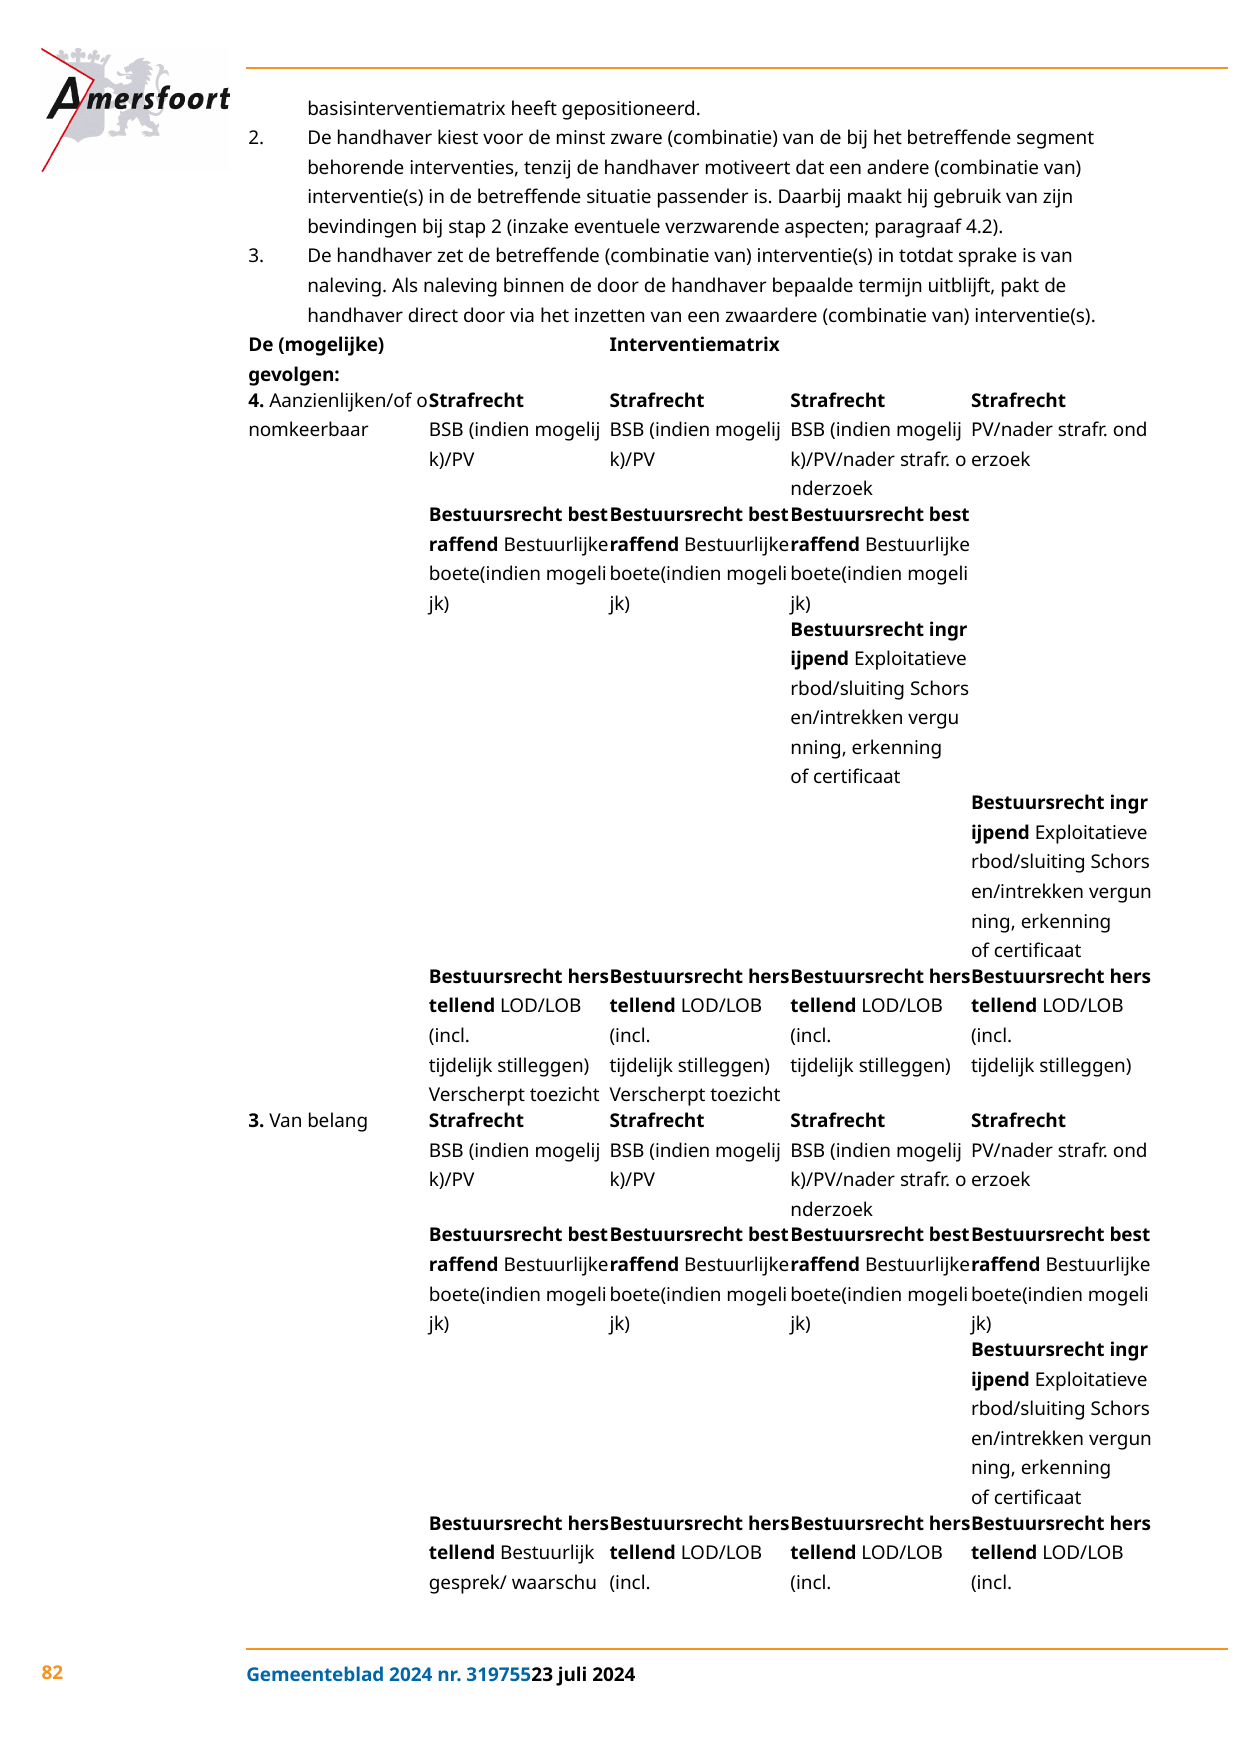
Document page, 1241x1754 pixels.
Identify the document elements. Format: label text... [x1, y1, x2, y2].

table_cell Bestuursrecht ingrijpend Exploitatieverbod/sluiting Schorsen/intrekken vergunning, erkenning of certificaat [790, 616, 971, 789]
table_cell [971, 501, 1152, 616]
table_cell Bestuursrecht bestraffend Bestuurlijke boete(indien mogelijk) [429, 501, 609, 616]
table_cell [609, 616, 790, 789]
table_header De (mogelijke) gevolgen: [248, 332, 429, 387]
table_cell Bestuursrecht bestraffend Bestuurlijke boete(indien mogelijk) [971, 1222, 1152, 1336]
table_cell Bestuursrecht bestraffend Bestuurlijke boete(indien mogelijk) [429, 1222, 609, 1336]
table_cell Bestuursrecht bestraffend Bestuurlijke boete(indien mogelijk) [609, 501, 790, 616]
table_cell [971, 616, 1152, 789]
table_cell Strafrecht BSB (indien mogelijk)/PV/nader strafr. onderzoek [790, 387, 971, 501]
table_cell Bestuursrecht bestraffend Bestuurlijke boete(indien mogelijk) [609, 1222, 790, 1336]
table_cell [609, 790, 790, 963]
table_cell [248, 790, 429, 963]
table_cell [248, 1510, 429, 1595]
table_cell Bestuursrecht herstellend LOD/LOB (incl. [790, 1510, 971, 1595]
table_header [971, 332, 1152, 387]
table_cell Strafrecht PV/nader strafr. onderzoek [971, 387, 1152, 501]
table_cell [248, 616, 429, 789]
table_cell Strafrecht BSB (indien mogelijk)/PV [609, 1107, 790, 1222]
table_cell Bestuursrecht herstellend LOD/LOB (incl. tijdelijk stilleggen) [790, 963, 971, 1107]
table_cell [248, 963, 429, 1107]
table_cell [790, 1336, 971, 1510]
table_cell [248, 1222, 429, 1336]
table_cell Bestuursrecht ingrijpend Exploitatieverbod/sluiting Schorsen/intrekken vergunning, erkenning of certificaat [971, 1336, 1152, 1510]
table_cell Bestuursrecht herstellend LOD/LOB (incl. tijdelijk stilleggen) [971, 963, 1152, 1107]
table_header [429, 332, 609, 387]
table_cell Bestuursrecht herstellend Bestuurlijk gesprek/ waarschu [429, 1510, 609, 1595]
list De handhaver kiest voor de minst zware (combinatie) van de bij het betreffende segment behorende interventies, tenzij de handhaver motiveert dat een andere (combinatie van) interventie(s) in de betreffende situatie passender is. Daarbij maakt hij gebruik van zijn bevindingen bij stap 2 (inzake eventuele verzwarende aspecten; paragraaf 4.2). [248, 124, 1152, 239]
table_cell Strafrecht BSB (indien mogelijk)/PV [609, 387, 790, 501]
table_cell Strafrecht BSB (indien mogelijk)/PV [429, 387, 609, 501]
table_cell [429, 616, 609, 789]
table_cell 3. Van belang [248, 1107, 429, 1222]
table_cell Strafrecht BSB (indien mogelijk)/PV/nader strafr. onderzoek [790, 1107, 971, 1222]
table_cell Bestuursrecht herstellend LOD/LOB (incl. [971, 1510, 1152, 1595]
table_cell Bestuursrecht bestraffend Bestuurlijke boete(indien mogelijk) [790, 1222, 971, 1336]
table_cell Bestuursrecht bestraffend Bestuurlijke boete(indien mogelijk) [790, 501, 971, 616]
table_cell [609, 1336, 790, 1510]
table_cell [248, 501, 429, 616]
table_cell Bestuursrecht herstellend LOD/LOB (incl. tijdelijk stilleggen) Verscherpt toezicht [429, 963, 609, 1107]
table_cell [790, 790, 971, 963]
picture [41, 47, 231, 172]
table_cell 4. Aanzienlijken/of onomkeerbaar [248, 387, 429, 501]
table_cell [429, 1336, 609, 1510]
table_header Interventiematrix [609, 332, 971, 387]
table_cell Strafrecht PV/nader strafr. onderzoek [971, 1107, 1152, 1222]
list basisinterventiematrix heeft gepositioneerd. [248, 95, 1152, 121]
list De handhaver zet de betreffende (combinatie van) interventie(s) in totdat sprake is van naleving. Als naleving binnen de door de handhaver bepaalde termijn uitblijft, pakt de handhaver direct door via het inzetten van een zwaardere (combinatie van) interventie(s). [248, 243, 1152, 328]
table_cell Bestuursrecht herstellend LOD/LOB (incl. tijdelijk stilleggen) Verscherpt toezicht [609, 963, 790, 1107]
table_cell [429, 790, 609, 963]
table_cell Bestuursrecht ingrijpend Exploitatieverbod/sluiting Schorsen/intrekken vergunning, erkenning of certificaat [971, 790, 1152, 963]
table_cell Strafrecht BSB (indien mogelijk)/PV [429, 1107, 609, 1222]
table_cell [248, 1336, 429, 1510]
table_cell Bestuursrecht herstellend LOD/LOB (incl. [609, 1510, 790, 1595]
